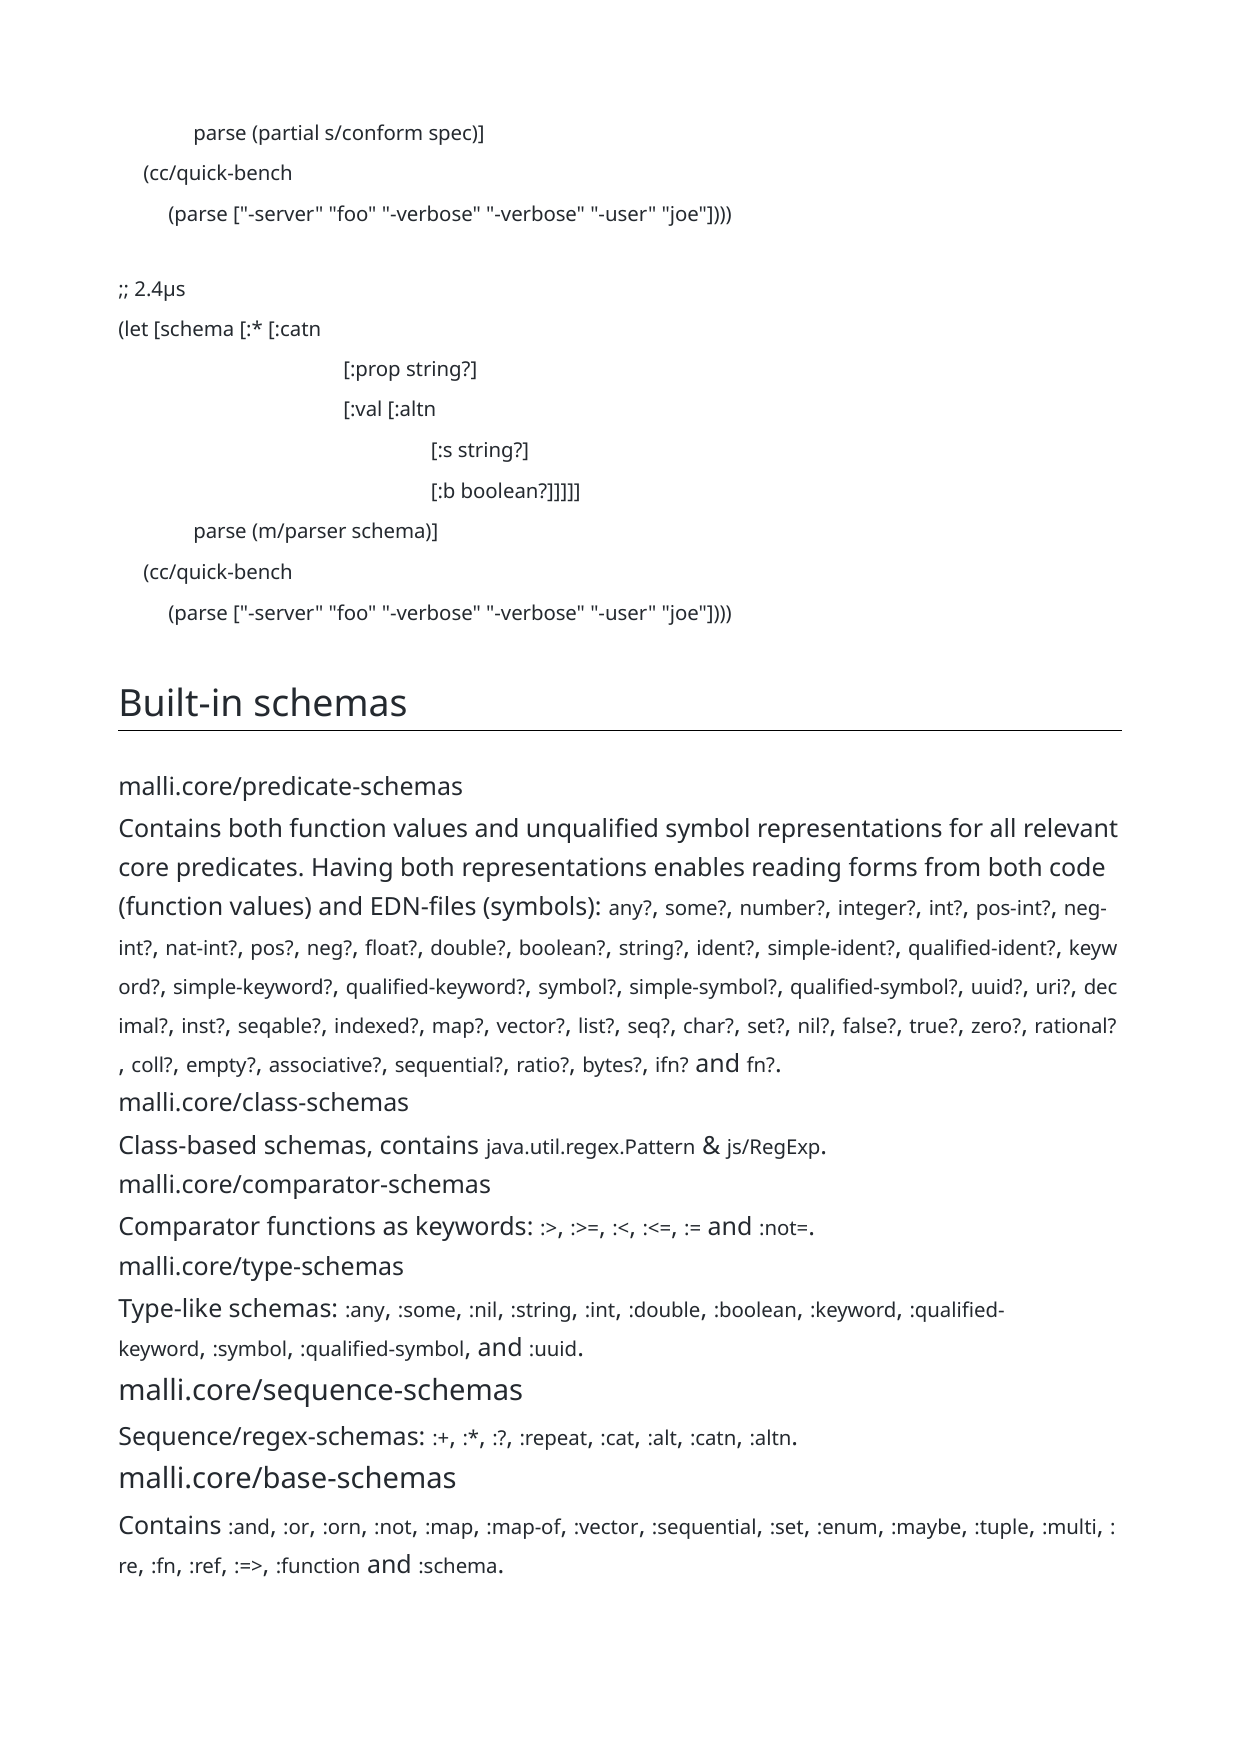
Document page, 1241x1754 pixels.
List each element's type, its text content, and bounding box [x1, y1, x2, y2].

text [:prop string?] [118, 354, 1122, 382]
subtitle malli.core/comparator-schemas [118, 1166, 1122, 1201]
subtitle malli.core/class-schemas [118, 1085, 1122, 1119]
subtitle malli.core/predicate-schemas [118, 768, 1122, 802]
subtitle malli.core/sequence-schemas [118, 1369, 1122, 1409]
text (parse ["-server" "foo" "-verbose" "-verbose" "-user" "joe"]))) [118, 199, 1122, 227]
text parse (partial s/conform spec)] [118, 118, 1122, 146]
text Contains both function values and unqualified symbol representations for all relevant core predicates. Having both representations enables reading forms from both code (function values) and EDN-files (symbols): any?, some?, number?, integer?, int?, pos-int?, neg-int?, nat-int?, pos?, neg?, float?, double?, boolean?, string?, ident?, simple-ident?, qualified-ident?, keyword?, simple-keyword?, qualified-keyword?, symbol?, simple-symbol?, qualified-symbol?, uuid?, uri?, decimal?, inst?, seqable?, indexed?, map?, vector?, list?, seq?, char?, set?, nil?, false?, true?, zero?, rational?, coll?, empty?, associative?, sequential?, ratio?, bytes?, ifn? and fn?. [118, 811, 1122, 1080]
text (parse ["-server" "foo" "-verbose" "-verbose" "-user" "joe"]))) [118, 598, 1122, 626]
text Class-based schemas, contains java.util.regex.Pattern & js/RegExp. [118, 1127, 1122, 1161]
subtitle Built-in schemas [118, 676, 1122, 730]
text Comparator functions as keywords: :>, :>=, :<, :<=, := and :not=. [118, 1209, 1122, 1243]
text [:b boolean?]]]]] [118, 476, 1122, 504]
text Contains :and, :or, :orn, :not, :map, :map-of, :vector, :sequential, :set, :enum, :maybe, :tuple, :multi, :re, :fn, :ref, :=>, :function and :schema. [118, 1507, 1122, 1581]
text ;; 2.4µs [118, 274, 1122, 302]
text Type-like schemas: :any, :some, :nil, :string, :int, :double, :boolean, :keyword, :qualified-keyword, :symbol, :qualified-symbol, and :uuid. [118, 1291, 1122, 1364]
text (cc/quick-bench [118, 159, 1122, 187]
text [:val [:altn [118, 395, 1122, 423]
subtitle malli.core/base-schemas [118, 1458, 1122, 1497]
text (let [schema [:* [:catn [118, 314, 1122, 342]
text Sequence/regex-schemas: :+, :*, :?, :repeat, :cat, :alt, :catn, :altn. [118, 1418, 1122, 1453]
text parse (m/parser schema)] [118, 517, 1122, 545]
text (cc/quick-bench [118, 558, 1122, 586]
subtitle malli.core/type-schemas [118, 1248, 1122, 1282]
text [:s string?] [118, 436, 1122, 464]
